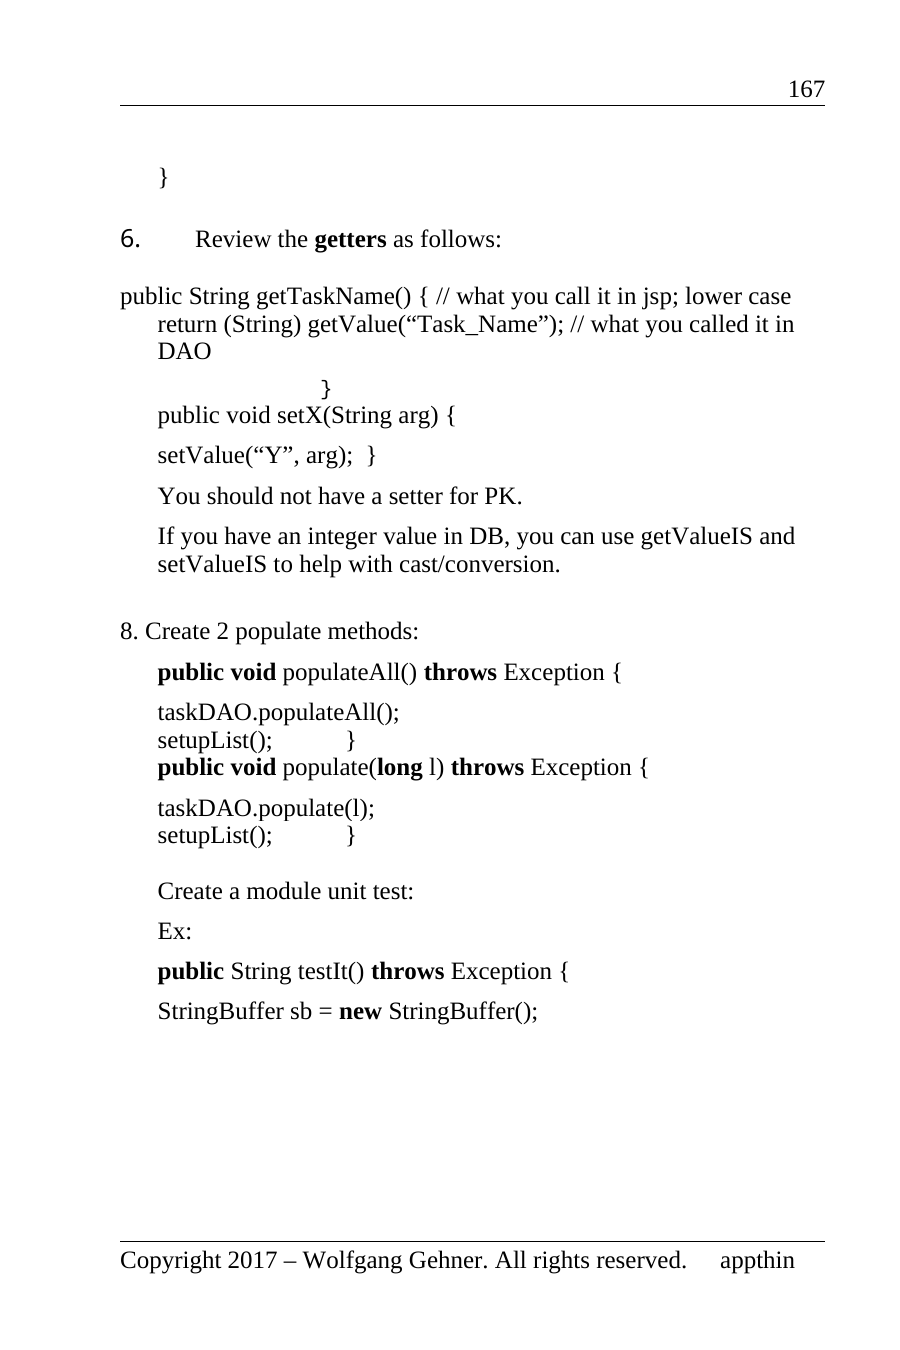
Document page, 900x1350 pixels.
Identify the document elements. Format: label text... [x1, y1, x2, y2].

text 8. Create 2 populate methods: [120, 590, 825, 645]
text public void populateAll() throws Exception { [157, 658, 825, 686]
text Ex: [157, 917, 825, 945]
text return (String) getValue(“Task_Name”); // what you called it in DAO [157, 310, 825, 365]
text public String testIt() throws Exception { [157, 957, 825, 985]
text If you have an integer value in DB, you can use getValueIS and setValueIS to help with cast/conversion. [157, 522, 825, 577]
text public void setX(String arg) { [157, 401, 825, 429]
list Review the getters as follows: [120, 220, 825, 254]
text } [157, 163, 825, 191]
list setupList(); } [157, 726, 825, 753]
text public String getTaskName() { // what you call it in jsp; lower case [120, 254, 825, 310]
list taskDAO.populateAll(); [157, 698, 825, 726]
text } [270, 378, 825, 401]
text setValue(“Y”, arg); } [157, 442, 825, 469]
text You should not have a setter for PK. [157, 482, 825, 509]
list setupList(); } [157, 821, 825, 849]
text public void populate(long l) throws Exception { [157, 753, 825, 781]
list taskDAO.populate(l); [157, 794, 825, 821]
list StringBuffer sb = new StringBuffer(); [157, 997, 825, 1025]
text Create a module unit test: [157, 877, 825, 904]
